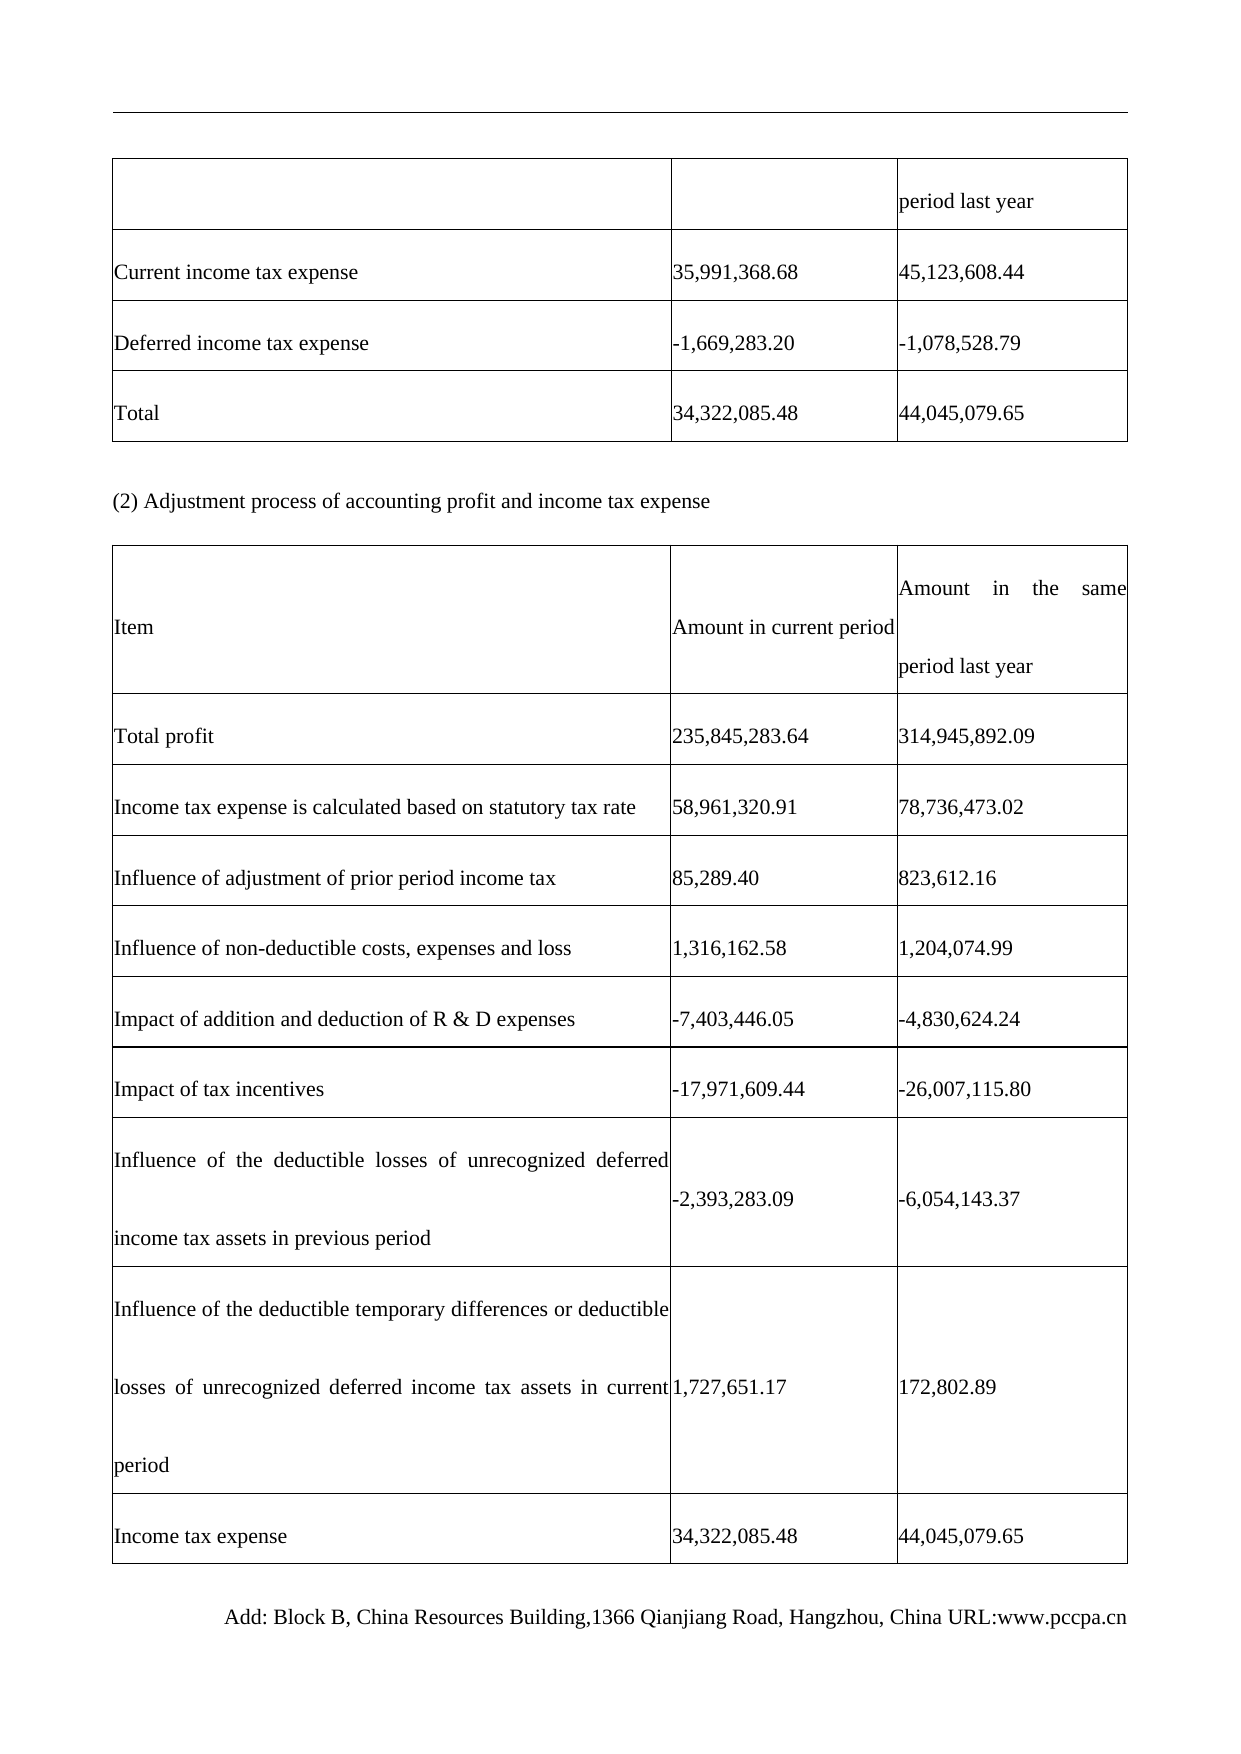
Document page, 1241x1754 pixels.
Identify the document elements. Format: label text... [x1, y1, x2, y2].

table_cell 44,045,079.65 [898, 371, 1127, 441]
table_cell 235,845,283.64 [671, 694, 897, 764]
table_cell -2,393,283.09 [671, 1118, 897, 1266]
table_cell -1,078,528.79 [898, 301, 1127, 370]
table_header Amount in current period [671, 546, 897, 693]
table_cell 35,991,368.68 [672, 230, 897, 299]
table_header [672, 159, 897, 229]
table_cell 823,612.16 [898, 836, 1127, 905]
table_cell 34,322,085.48 [672, 371, 897, 441]
table_header Item [113, 546, 670, 693]
table_cell -4,830,624.24 [898, 977, 1127, 1046]
table_cell 1,727,651.17 [671, 1267, 897, 1493]
table_cell Influence of the deductible temporary differences or deductible losses of unrecognized deferred income tax assets in current period [113, 1267, 670, 1493]
table_cell -26,007,115.80 [898, 1048, 1127, 1117]
table_header period last year [898, 159, 1127, 229]
table_cell -1,669,283.20 [672, 301, 897, 370]
table_cell -6,054,143.37 [898, 1118, 1127, 1266]
table_cell Influence of non-deductible costs, expenses and loss [113, 906, 670, 976]
table_cell 44,045,079.65 [898, 1494, 1127, 1563]
table_cell Total [113, 371, 671, 441]
table_cell 1,316,162.58 [671, 906, 897, 976]
table_cell 34,322,085.48 [671, 1494, 897, 1563]
table_cell Impact of addition and deduction of R & D expenses [113, 977, 670, 1046]
table_cell Total profit [113, 694, 670, 764]
table_cell Influence of the deductible losses of unrecognized deferred income tax assets in previous period [113, 1118, 670, 1266]
table_header [113, 159, 671, 229]
table_cell Income tax expense is calculated based on statutory tax rate [113, 765, 670, 834]
table_cell Impact of tax incentives [113, 1048, 670, 1117]
table_cell -7,403,446.05 [671, 977, 897, 1046]
table_header Amount in the same period last year [898, 546, 1127, 693]
table_cell 58,961,320.91 [671, 765, 897, 834]
table_cell Income tax expense [113, 1494, 670, 1563]
table_cell Influence of adjustment of prior period income tax [113, 836, 670, 905]
table_cell Current income tax expense [113, 230, 671, 299]
table_cell 172,802.89 [898, 1267, 1127, 1493]
table_cell 314,945,892.09 [898, 694, 1127, 764]
table_cell 78,736,473.02 [898, 765, 1127, 834]
table_cell Deferred income tax expense [113, 301, 671, 370]
table_cell -17,971,609.44 [671, 1048, 897, 1117]
text (2) Adjustment process of accounting profit and income tax expense [112, 459, 1128, 521]
table_cell 85,289.40 [671, 836, 897, 905]
table_cell 45,123,608.44 [898, 230, 1127, 299]
table_cell 1,204,074.99 [898, 906, 1127, 976]
